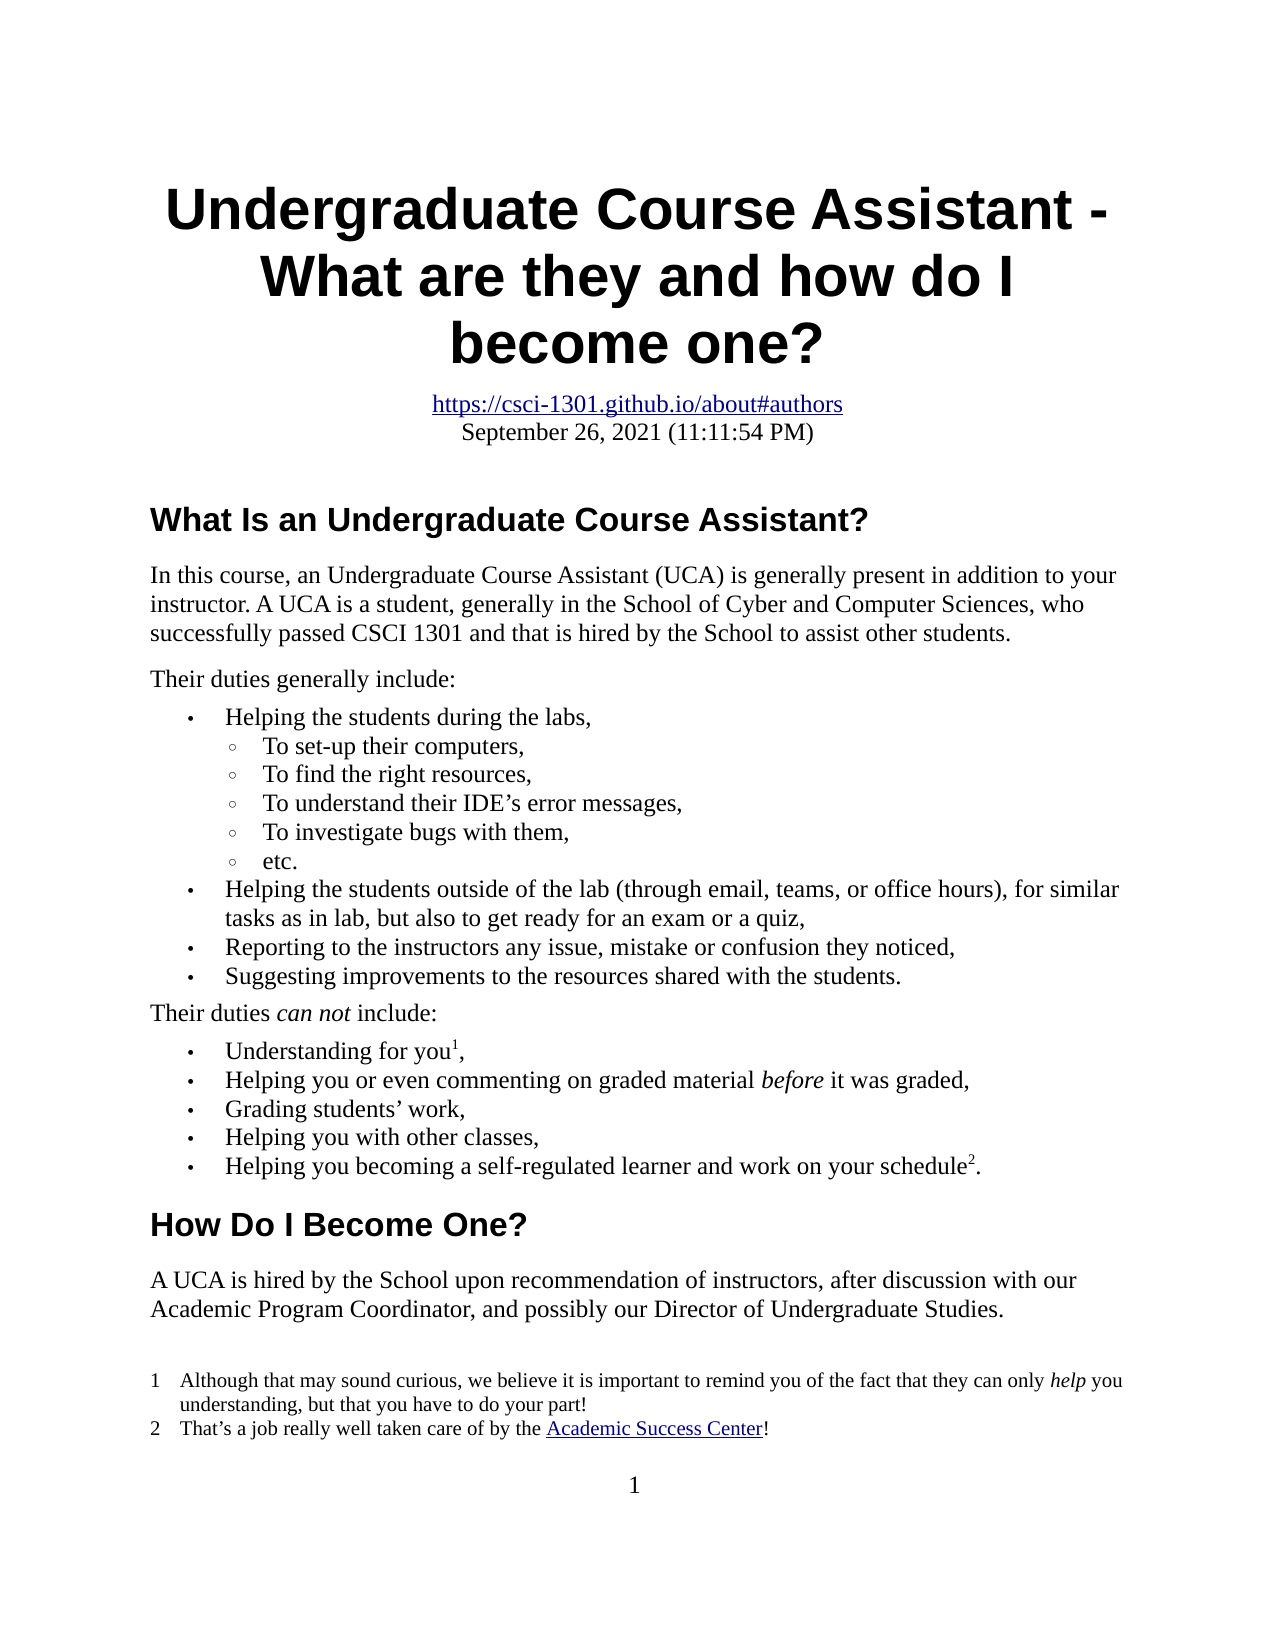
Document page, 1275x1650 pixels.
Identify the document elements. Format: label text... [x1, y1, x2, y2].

list To set-up their computers, [225, 731, 1125, 759]
list Grading students’ work, [187, 1094, 1125, 1122]
list To investigate bugs with them, [225, 817, 1125, 846]
list etc. [225, 846, 1125, 874]
text Their duties generally include: [150, 664, 1125, 693]
list Although that may sound curious, we believe it is important to remind you of the fact that they can only help you understanding, but that you have to do your part! [150, 1368, 1125, 1416]
text https://csci-1301.github.io/about#authors [150, 389, 1125, 417]
list Reporting to the instructors any issue, mistake or confusion they noticed, [187, 932, 1125, 961]
list Helping the students outside of the lab (through email, teams, or office hours), for similar tasks as in lab, but also to get ready for an exam or a quiz, [187, 874, 1125, 932]
list That’s a job really well taken care of by the Academic Success Center! [150, 1416, 1125, 1440]
text September 26, 2021 (11:11:54 PM) [150, 417, 1125, 446]
text In this course, an Undergraduate Course Assistant (UCA) is generally present in addition to your instructor. A UCA is a student, generally in the School of Cyber and Computer Sciences, who successfully passed CSCI 1301 and that is hired by the School to assist other students. [150, 560, 1125, 646]
list Helping you becoming a self-regulated learner and work on your schedule. [187, 1151, 1125, 1180]
list Helping you or even commenting on graded material before it was graded, [187, 1065, 1125, 1094]
list Helping the students during the labs, [187, 702, 1125, 731]
list Understanding for you, [187, 1036, 1125, 1065]
subtitle What Is an Undergraduate Course Assistant? [150, 500, 1125, 539]
text Their duties can not include: [150, 998, 1125, 1027]
list To find the right resources, [225, 759, 1125, 788]
title Undergraduate Course Assistant - What are they and how do I become one? [150, 175, 1125, 376]
list Suggesting improvements to the resources shared with the students. [187, 961, 1125, 989]
subtitle How Do I Become One? [150, 1205, 1125, 1243]
list Helping you with other classes, [187, 1122, 1125, 1151]
text A UCA is hired by the School upon recommendation of instructors, after discussion with our Academic Program Coordinator, and possibly our Director of Undergraduate Studies. [150, 1265, 1125, 1322]
list To understand their IDE’s error messages, [225, 788, 1125, 817]
